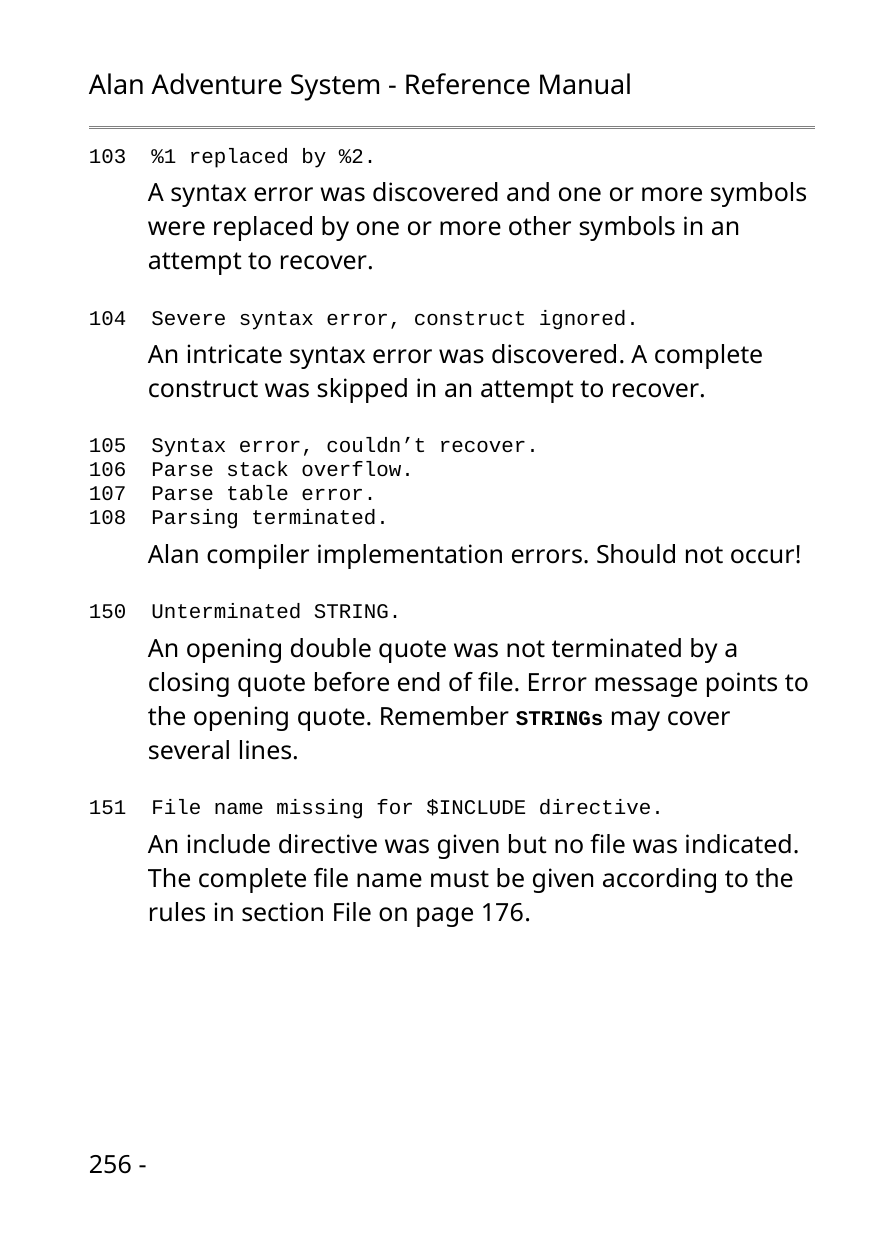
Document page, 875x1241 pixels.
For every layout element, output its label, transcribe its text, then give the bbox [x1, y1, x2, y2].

text An intricate syntax error was discovered. A complete construct was skipped in an attempt to recover. [148, 337, 815, 405]
text 105 Syntax error, couldn’t recover. 106 Parse stack overflow. 107 Parse table error. 108 Parsing terminated. [88, 435, 815, 531]
text A syntax error was discovered and one or more symbols were replaced by one or more other symbols in an attempt to recover. [148, 175, 815, 277]
text 151 File name missing for $INCLUDE directive. [88, 797, 815, 821]
text 150 Unterminated STRING. [88, 601, 815, 625]
text 103 %1 replaced by %2. [88, 146, 815, 169]
text Alan compiler implementation errors. Should not occur! [148, 537, 815, 571]
text An include directive was given but no file was indicated. The com­plete file name must be given according to the rules in section File on page 137. [148, 827, 815, 929]
text 104 Severe syntax error, construct ignored. [88, 307, 815, 331]
text An opening double quote was not terminated by a closing quote before end of file. Error message points to the opening quote. Remember STRINGs may cover several lines. [148, 631, 815, 767]
